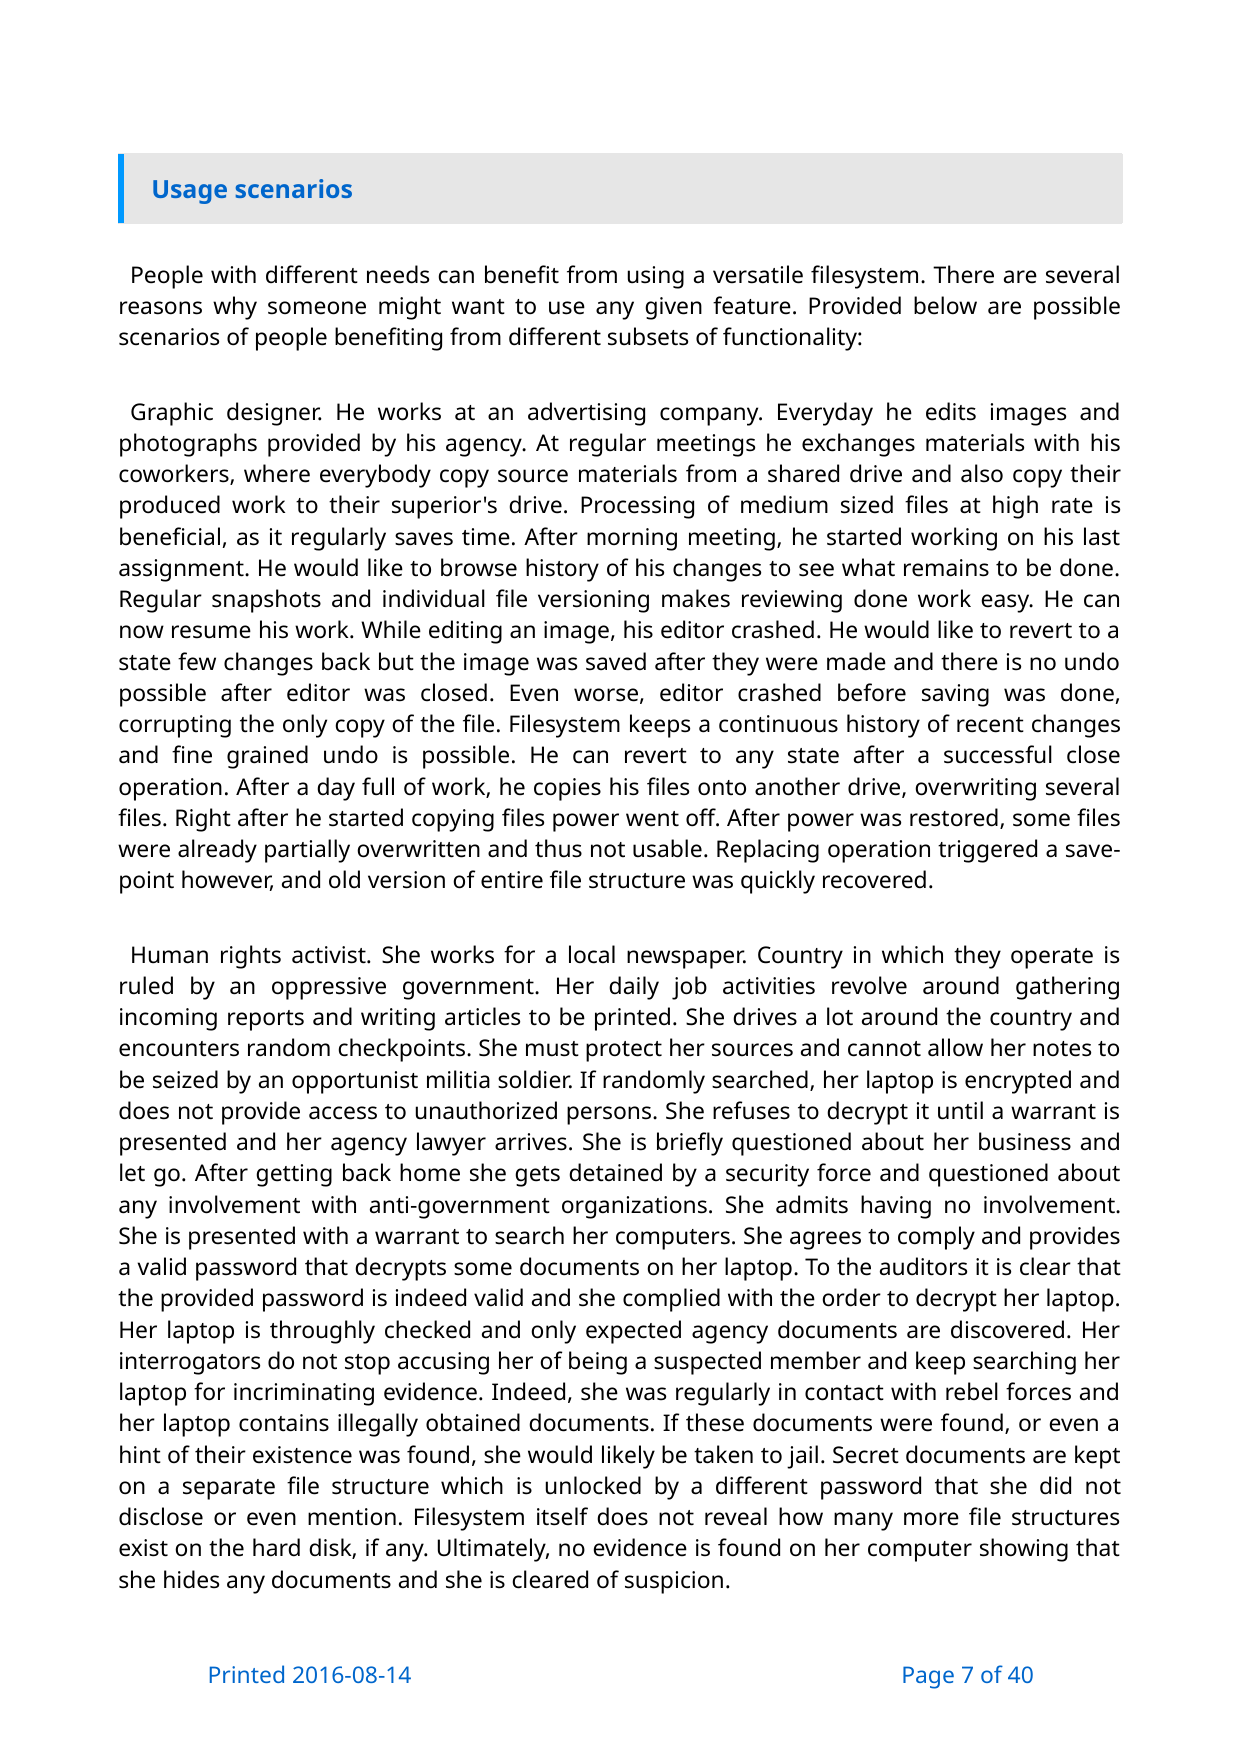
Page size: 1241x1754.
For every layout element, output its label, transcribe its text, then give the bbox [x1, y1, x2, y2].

text Human rights activist. She works for a local newspaper. Country in which they operate is ruled by an oppressive government. Her daily job activities revolve around gathering incoming reports and writing articles to be printed. She drives a lot around the country and encounters random checkpoints. She must protect her sources and cannot allow her notes to be seized by an opportunist militia soldier. If randomly searched, her laptop is encrypted and does not provide access to unauthorized persons. She refuses to decrypt it until a warrant is presented and her agency lawyer arrives. She is briefly questioned about her business and let go. After getting back home she gets detained by a security force and questioned about any involvement with anti-government organizations. She admits having no involvement. She is presented with a warrant to search her computers. She agrees to comply and provides a valid password that decrypts some documents on her laptop. To the auditors it is clear that the provided password is indeed valid and she complied with the order to decrypt her laptop. Her laptop is throughly checked and only expected agency documents are discovered. Her interrogators do not stop accusing her of being a suspected member and keep searching her laptop for incriminating evidence. Indeed, she was regularly in contact with rebel forces and her laptop contains illegally obtained documents. If these documents were found, or even a hint of their existence was found, she would likely be taken to jail. Secret documents are kept on a separate file structure which is unlocked by a different password that she did not disclose or even mention. Filesystem itself does not reveal how many more file structures exist on the hard disk, if any. Ultimately, no evidence is found on her computer showing that she hides any documents and she is cleared of suspicion. [118, 939, 1122, 1595]
subtitle Usage scenarios [124, 155, 1122, 223]
text Graphic designer. He works at an advertising company. Everyday he edits images and photographs provided by his agency. At regular meetings he exchanges materials with his coworkers, where everybody copy source materials from a shared drive and also copy their produced work to their superior's drive. Processing of medium sized files at high rate is beneficial, as it regularly saves time. After morning meeting, he started working on his last assignment. He would like to browse history of his changes to see what remains to be done. Regular snapshots and individual file versioning makes reviewing done work easy. He can now resume his work. While editing an image, his editor crashed. He would like to revert to a state few changes back but the image was saved after they were made and there is no undo possible after editor was closed. Even worse, editor crashed before saving was done, corrupting the only copy of the file. Filesystem keeps a continuous history of recent changes and fine grained undo is possible. He can revert to any state after a successful close operation. After a day full of work, he copies his files onto another drive, overwriting several files. Right after he started copying files power went off. After power was restored, some files were already partially overwritten and thus not usable. Replacing operation triggered a save-point however, and old version of entire file structure was quickly recovered. [118, 396, 1122, 896]
text People with different needs can benefit from using a versatile filesystem. There are several reasons why someone might want to use any given feature. Provided below are possible scenarios of people benefiting from different subsets of functionality: [118, 259, 1122, 352]
